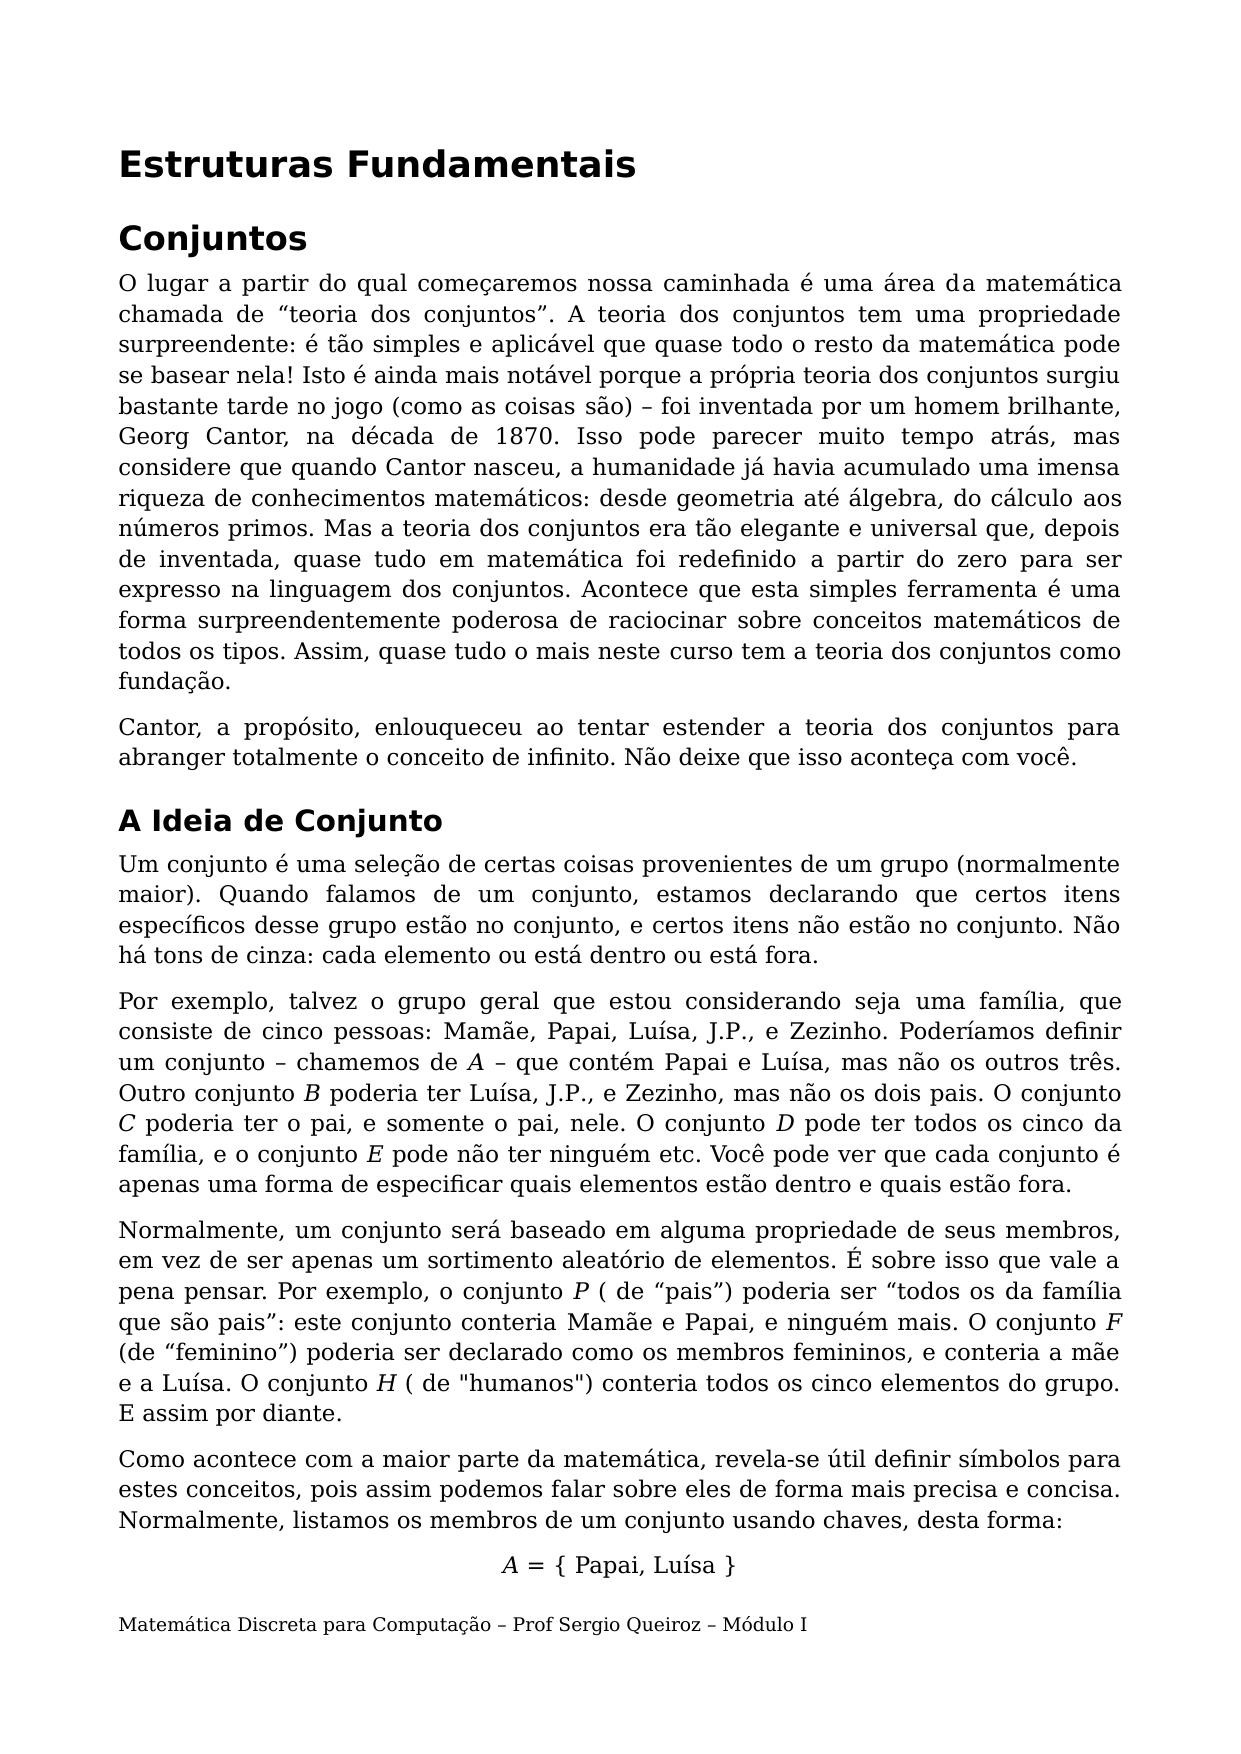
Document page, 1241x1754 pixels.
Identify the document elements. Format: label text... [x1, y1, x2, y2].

subtitle Estruturas Fundamentais [118, 143, 1122, 186]
text Cantor, a propósito, enlouqueceu ao tentar estender a teoria dos conjuntos para abranger totalmente o conceito de infinito. Não deixe que isso aconteça com você. [118, 714, 1122, 771]
text Um conjunto é uma seleção de certas coisas provenientes de um grupo (normalmente maior). Quando falamos de um conjunto, estamos declarando que certos itens específicos desse grupo estão no conjunto, e certos itens não estão no conjunto. Não há tons de cinza: cada elemento ou está dentro ou está fora. [118, 851, 1122, 969]
subtitle Conjuntos [118, 219, 1122, 258]
text O lugar a partir do qual começaremos nossa caminhada é uma área da matemática chamada de “teoria dos conjuntos”. A teoria dos conjuntos tem uma propriedade surpreendente: é tão simples e aplicável que quase todo o resto da matemática pode se basear nela! Isto é ainda mais notável porque a própria teoria dos conjuntos surgiu bastante tarde no jogo (como as coisas são) – foi inventada por um homem brilhante, Georg Cantor, na década de 1870. Isso pode parecer muito tempo atrás, mas considere que quando Cantor nasceu, a humanidade já havia acumulado uma imensa riqueza de conhecimentos matemáticos: desde geometria até álgebra, do cálculo aos números primos. Mas a teoria dos conjuntos era tão elegante e universal que, depois de inventada, quase tudo em matemática foi redefinido a partir do zero para ser expresso na linguagem dos conjuntos. Acontece que esta simples ferramenta é uma forma surpreendentemente poderosa de raciocinar sobre conceitos matemáticos de todos os tipos. Assim, quase tudo o mais neste curso tem a teoria dos conjuntos como fundação. [118, 270, 1122, 695]
text A = { Papai, Luísa } [118, 1552, 1122, 1579]
text Como acontece com a maior parte da matemática, revela-se útil definir símbolos para estes conceitos, pois assim podemos falar sobre eles de forma mais precisa e concisa. Normalmente, listamos os membros de um conjunto usando chaves, desta forma: [118, 1446, 1122, 1534]
subtitle A Ideia de Conjunto [118, 804, 1122, 838]
text Por exemplo, talvez o grupo geral que estou considerando seja uma família, que consiste de cinco pessoas: Mamãe, Papai, Luísa, J.P., e Zezinho. Poderíamos definir um conjunto – chamemos de A – que contém Papai e Luísa, mas não os outros três. Outro conjunto B poderia ter Luísa, J.P., e Zezinho, mas não os dois pais. O conjunto C poderia ter o pai, e somente o pai, nele. O conjunto D pode ter todos os cinco da família, e o conjunto E pode não ter ninguém etc. Você pode ver que cada conjunto é apenas uma forma de especificar quais elementos estão dentro e quais estão fora. [118, 988, 1122, 1198]
text Normalmente, um conjunto será baseado em alguma propriedade de seus membros, em vez de ser apenas um sortimento aleatório de elementos. É sobre isso que vale a pena pensar. Por exemplo, o conjunto P ( de “pais”) poderia ser “todos os da família que são pais”: este conjunto conteria Mamãe e Papai, e ninguém mais. O conjunto F (de “feminino”) poderia ser declarado como os membros femininos, e conteria a mãe e a Luísa. O conjunto H ( de "humanos") conteria todos os cinco elementos do grupo. E assim por diante. [118, 1217, 1122, 1427]
